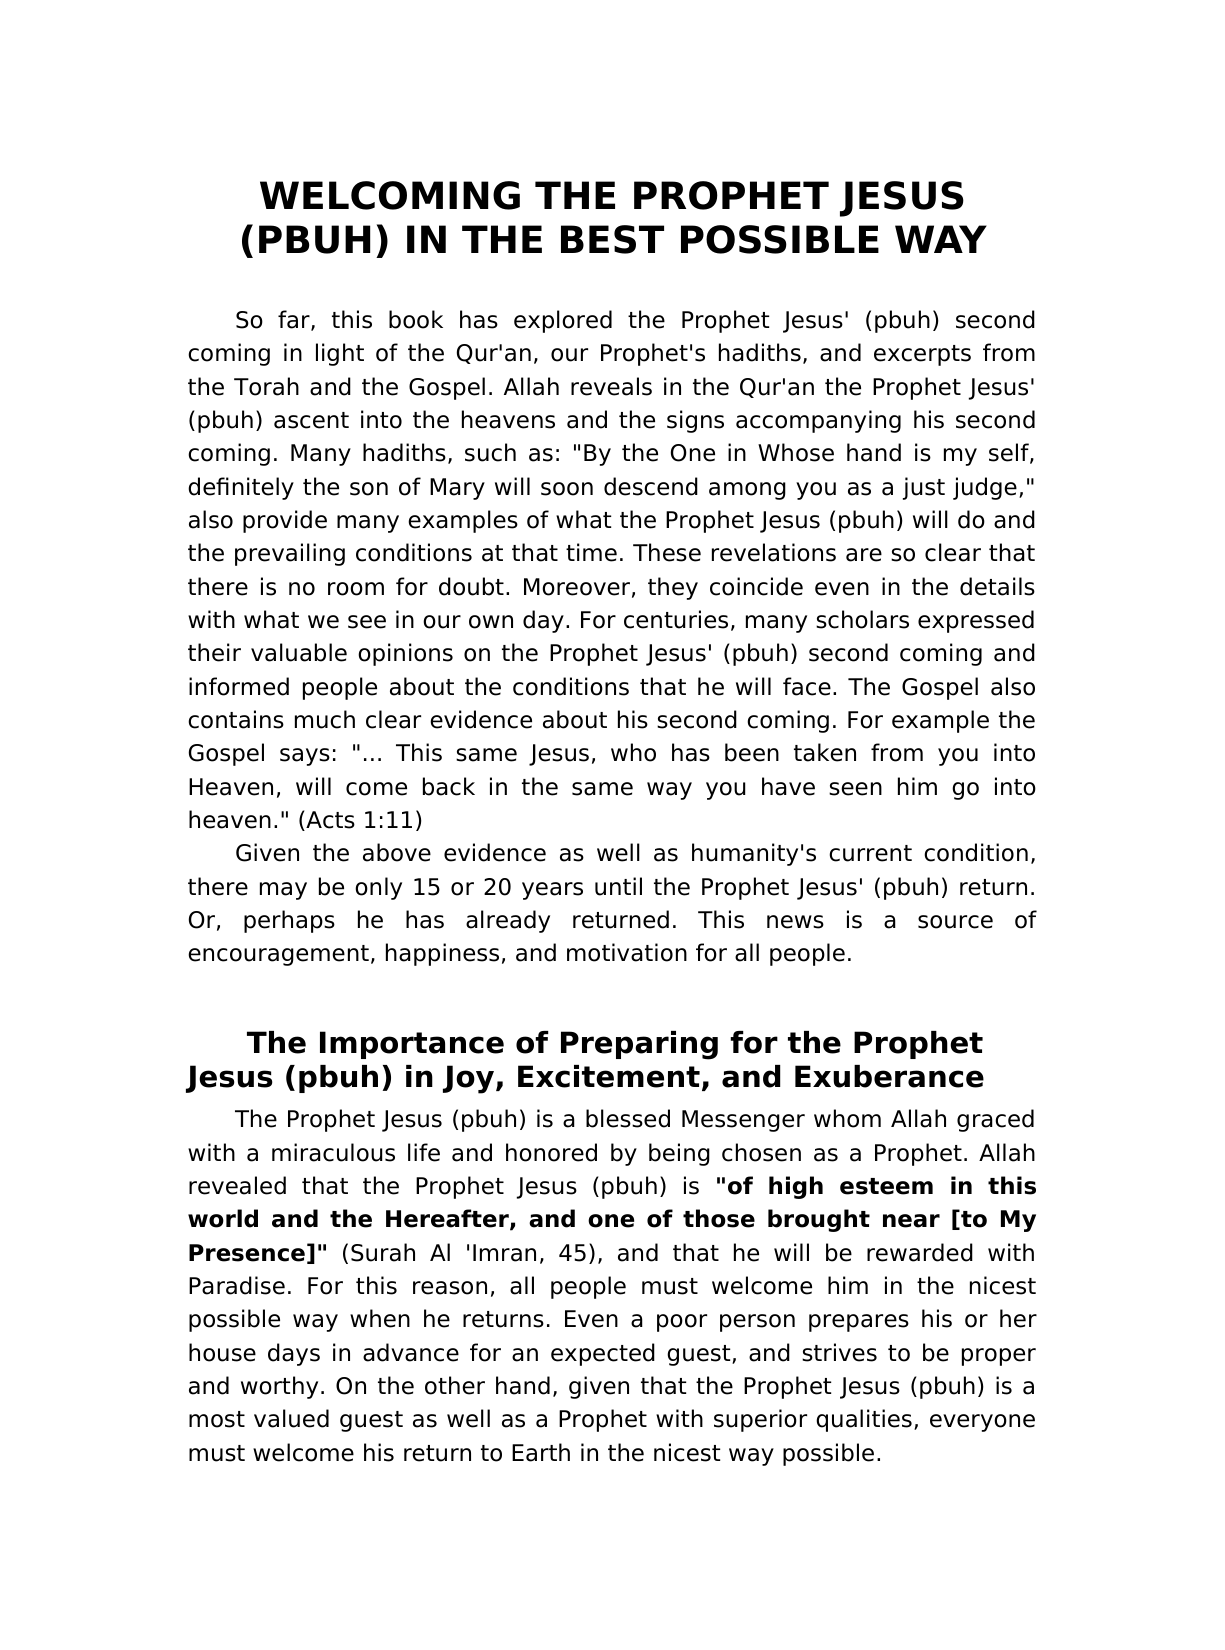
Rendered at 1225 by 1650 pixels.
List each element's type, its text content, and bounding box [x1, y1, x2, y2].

text Given the above evidence as well as humanity's current condition, there may be only 15 or 20 years until the Prophet Jesus' (pbuh) return. Or, perhaps he has already returned. This news is a source of encouragement, happiness, and motivation for all people. [187, 835, 1037, 968]
subtitle WELCOMING THE PROPHET JESUS (PBUH) IN THE BEST POSSIBLE WAY [187, 175, 1037, 262]
text The Prophet Jesus (pbuh) is a blessed Messenger whom Allah graced with a miraculous life and honored by being chosen as a Prophet. Allah revealed that the Prophet Jesus (pbuh) is "of high esteem in this world and the Hereafter, and one of those brought near [to My Presence]" (Surah Al 'Imran, 45), and that he will be rewarded with Paradise. For this reason, all people must welcome him in the nicest possible way when he returns. Even a poor person prepares his or her house days in advance for an expected guest, and strives to be proper and worthy. On the other hand, given that the Prophet Jesus (pbuh) is a most valued guest as well as a Prophet with superior qualities, everyone must welcome his return to Earth in the nicest way possible. [187, 1101, 1037, 1468]
text So far, this book has explored the Prophet Jesus' (pbuh) second coming in light of the Qur'an, our Prophet's hadiths, and excerpts from the Torah and the Gospel. Allah reveals in the Qur'an the Prophet Jesus' (pbuh) ascent into the heavens and the signs accompanying his second coming. Many hadiths, such as: "By the One in Whose hand is my self, definitely the son of Mary will soon descend among you as a just judge," also provide many examples of what the Prophet Jesus (pbuh) will do and the prevailing conditions at that time. These revelations are so clear that there is no room for doubt. Moreover, they coincide even in the details with what we see in our own day. For centuries, many scholars expressed their valuable opinions on the Prophet Jesus' (pbuh) second coming and informed people about the conditions that he will face. The Gospel also contains much clear evidence about his second coming. For example the Gospel says: "... This same Jesus, who has been taken from you into Heaven, will come back in the same way you have seen him go into heaven." (Acts 1:11) [187, 302, 1037, 835]
subtitle The Importance of Preparing for the Prophet Jesus (pbuh) in Joy, Excitement, and Exuberance [187, 1027, 1037, 1095]
